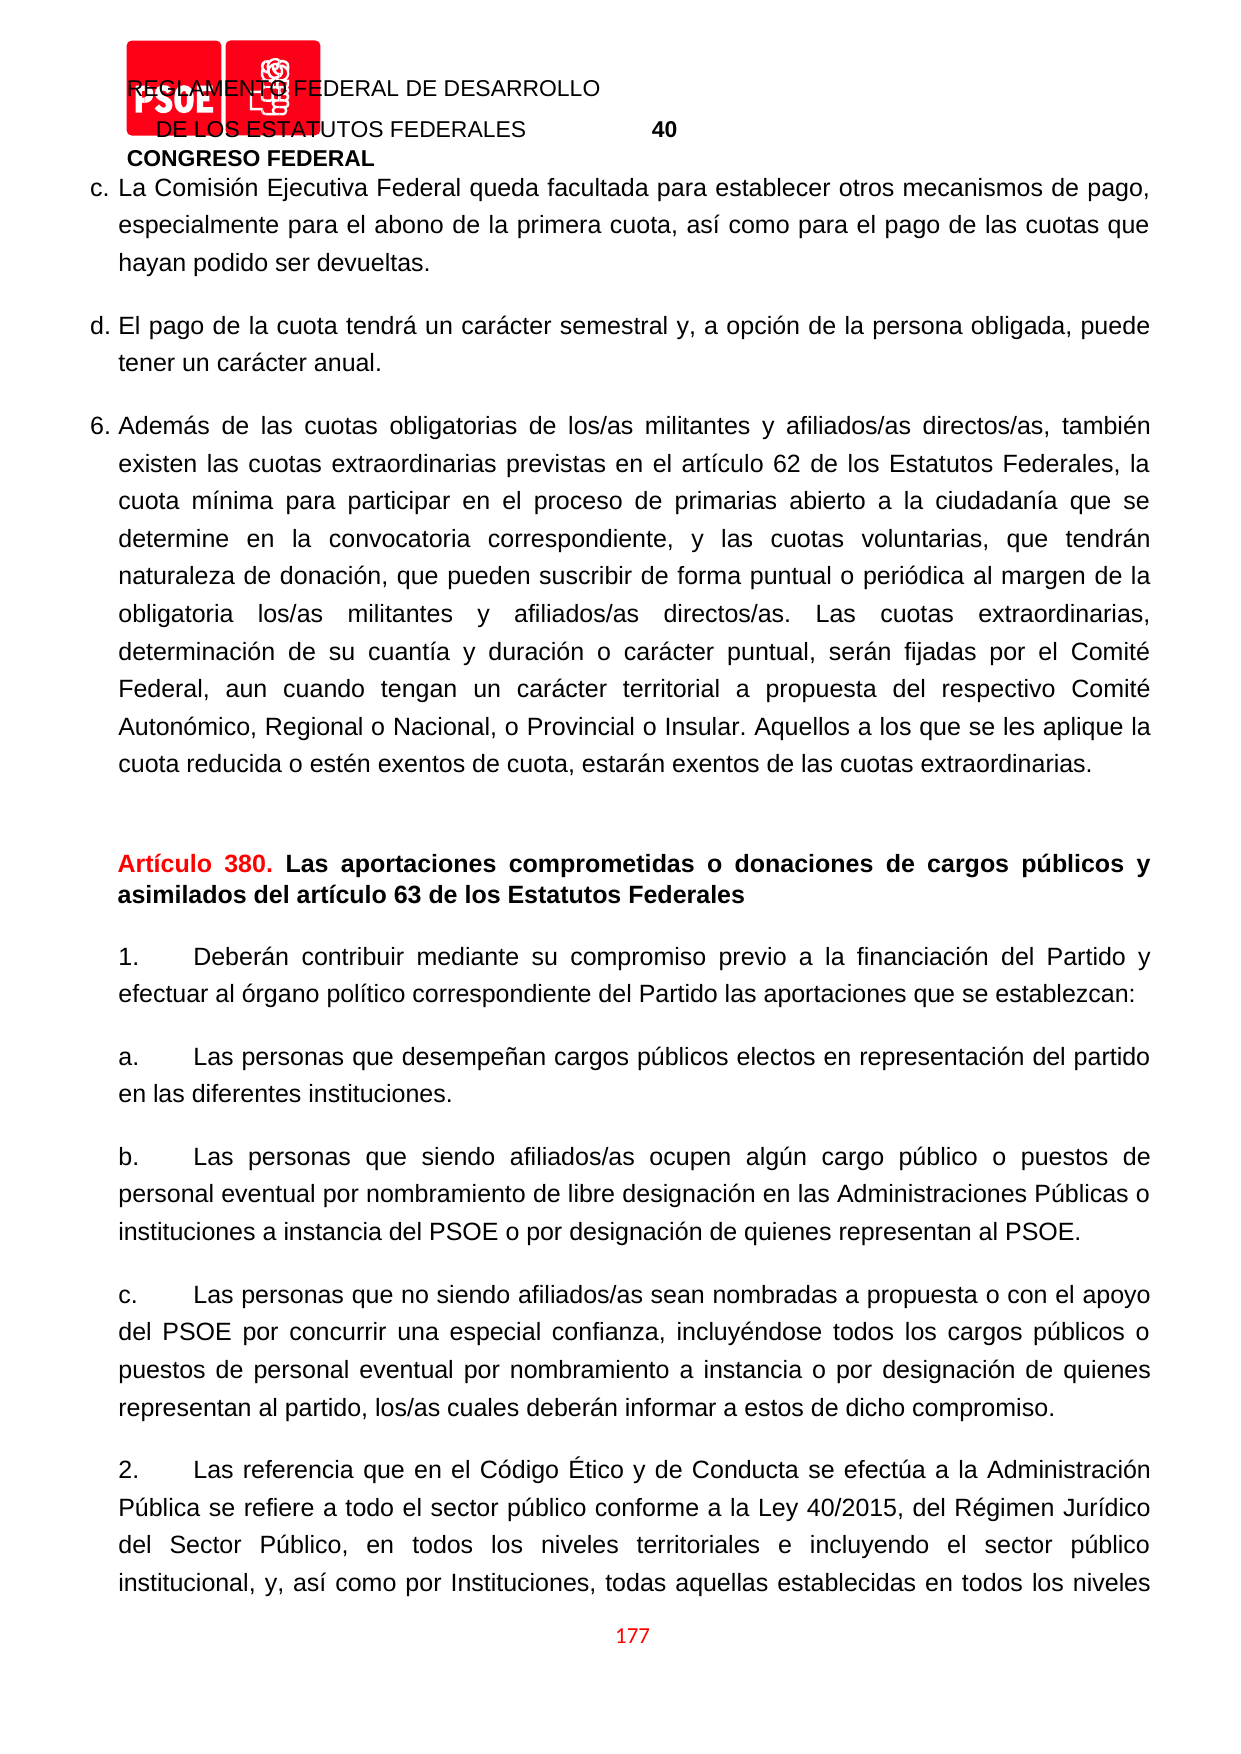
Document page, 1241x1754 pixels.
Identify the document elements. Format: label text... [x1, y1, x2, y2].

list Las referencia que en el Código Ético y de Conducta se efectúa a la Administración Pública se refiere a todo el sector público conforme a la Ley 40/2015, del Régimen Jurídico del Sector Público, en todos los niveles territoriales e incluyendo el sector público institucional, y, así como por Instituciones, todas aquellas establecidas en todos los niveles [118, 1455, 1152, 1597]
list Además de las cuotas obligatorias de los/as militantes y afiliados/as directos/as, también existen las cuotas extraordinarias previstas en el artículo 62 de los Estatutos Federales, la cuota mínima para participar en el proceso de primarias abierto a la ciudadanía que se determine en la convocatoria correspondiente, y las cuotas voluntarias, que tendrán naturaleza de donación, que pueden suscribir de forma puntual o periódica al margen de la obligatoria los/as militantes y afiliados/as directos/as. Las cuotas extraordinarias, determinación de su cuantía y duración o carácter puntual, serán fijadas por el Comité Federal, aun cuando tengan un carácter territorial a propuesta del respectivo Comité Autonómico, Regional o Nacional, o Provincial o Insular. Aquellos a los que se les aplique la cuota reducida o estén exentos de cuota, estarán exentos de las cuotas extraordinarias. [90, 411, 1152, 778]
list Las personas que desempeñan cargos públicos electos en representación del partido en las diferentes instituciones. [118, 1042, 1152, 1108]
text Artículo 380. Las aportaciones comprometidas o donaciones de cargos públicos y asimilados del artículo 63 de los Estatutos Federales [117, 849, 1152, 908]
list La Comisión Ejecutiva Federal queda facultada para establecer otros mecanismos de pago, especialmente para el abono de la primera cuota, así como para el pago de las cuotas que hayan podido ser devueltas. [90, 173, 1152, 277]
list El pago de la cuota tendrá un carácter semestral y, a opción de la persona obligada, puede tener un carácter anual. [90, 311, 1152, 377]
list Las personas que siendo afiliados/as ocupen algún cargo público o puestos de personal eventual por nombramiento de libre designación en las Administraciones Públicas o instituciones a instancia del PSOE o por designación de quienes representan al PSOE. [118, 1142, 1152, 1246]
list Las personas que no siendo afiliados/as sean nombradas a propuesta o con el apoyo del PSOE por concurrir una especial confianza, incluyéndose todos los cargos públicos o puestos de personal eventual por nombramiento a instancia o por designación de quienes representan al partido, los/as cuales deberán informar a estos de dicho compromiso. [118, 1280, 1152, 1421]
list Deberán contribuir mediante su compromiso previo a la financiación del Partido y efectuar al órgano político correspondiente del Partido las aportaciones que se establezcan: [118, 941, 1152, 1008]
